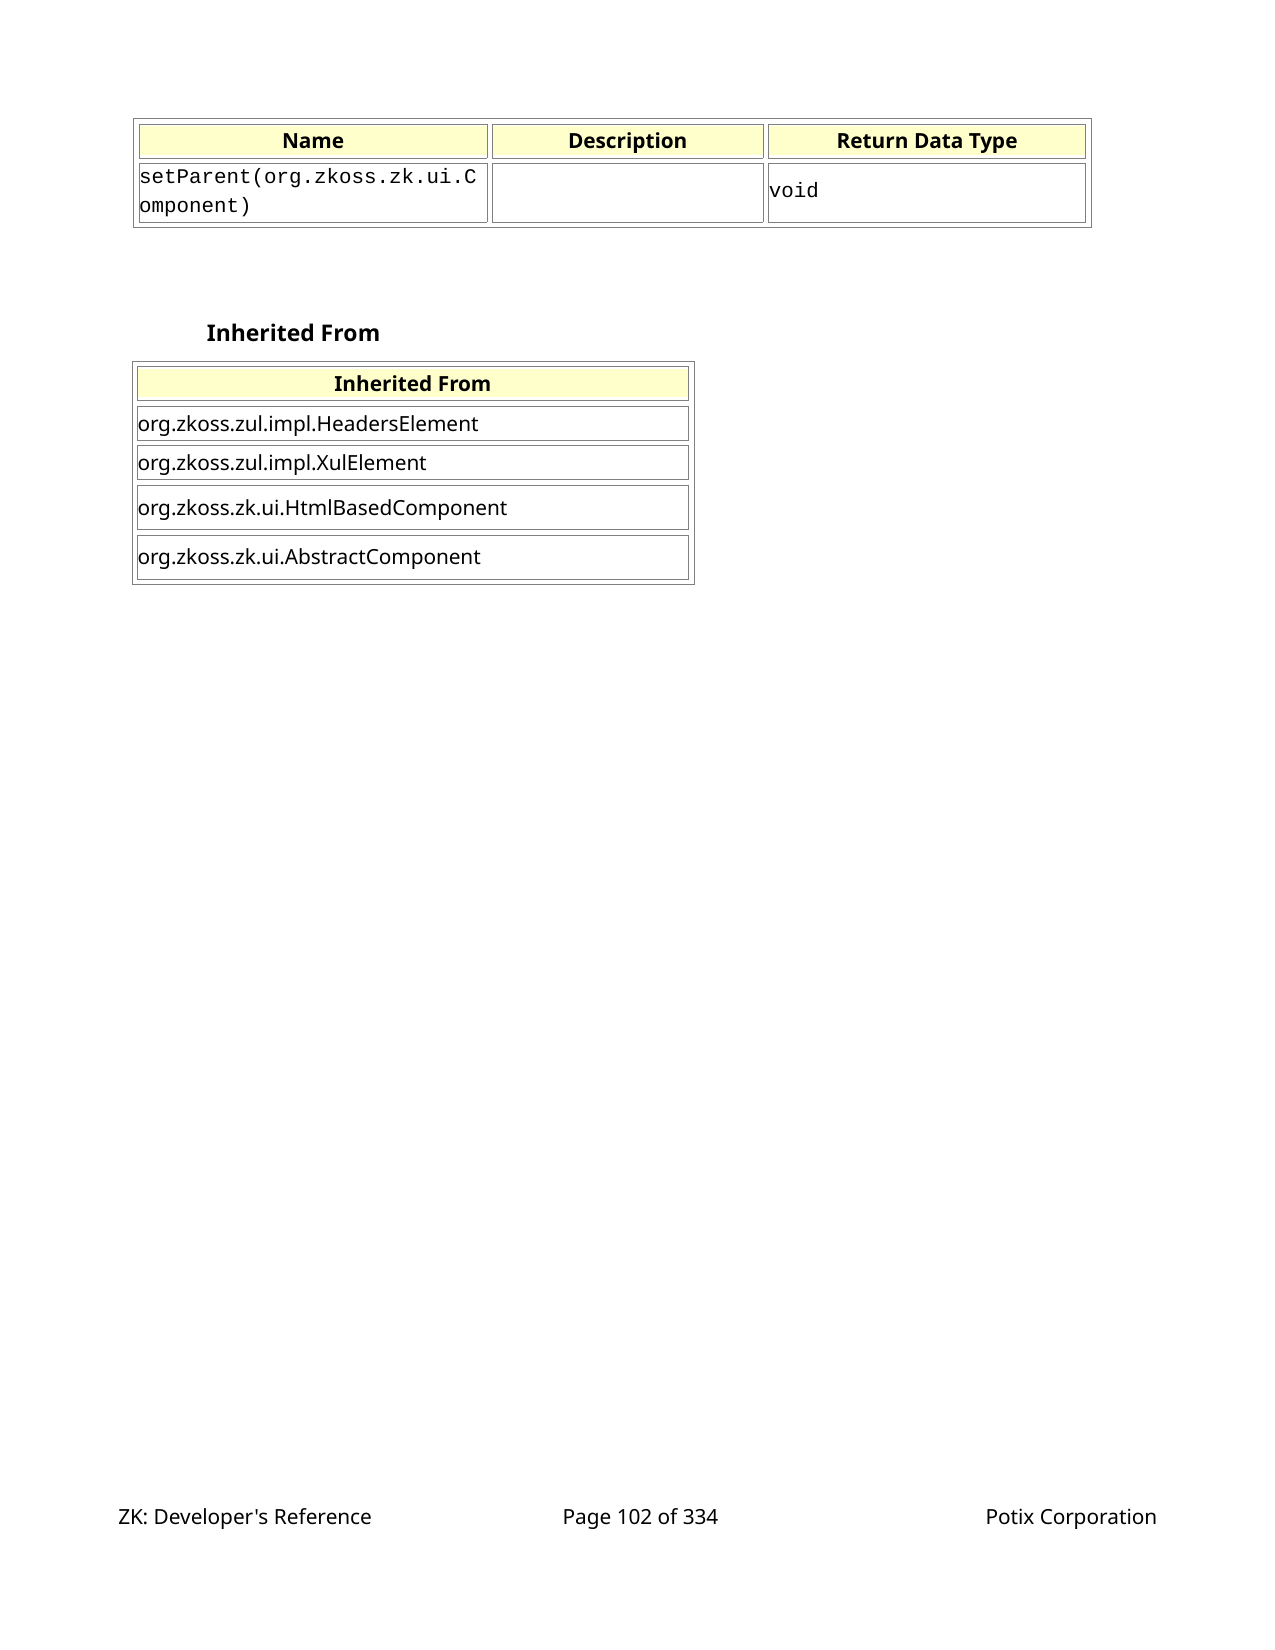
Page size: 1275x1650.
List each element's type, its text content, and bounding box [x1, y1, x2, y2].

table_cell void [766, 158, 1088, 222]
subtitle Inherited From [207, 317, 1157, 348]
table_cell setParent(org.zkoss.zk.ui.Component) [136, 158, 489, 222]
table_cell [490, 158, 766, 222]
table_header Inherited From [134, 362, 691, 400]
table_header Name [136, 119, 489, 158]
table_cell org.zkoss.zul.impl.HeadersElement [134, 400, 691, 440]
table_header Description [490, 119, 766, 158]
table_cell org.zkoss.zk.ui.HtmlBasedComponent [134, 479, 691, 529]
table_header Return Data Type [766, 119, 1088, 158]
table_cell org.zkoss.zul.impl.XulElement [134, 440, 691, 479]
table_cell org.zkoss.zk.ui.AbstractComponent [134, 529, 691, 579]
table_cell [493, 164, 763, 222]
